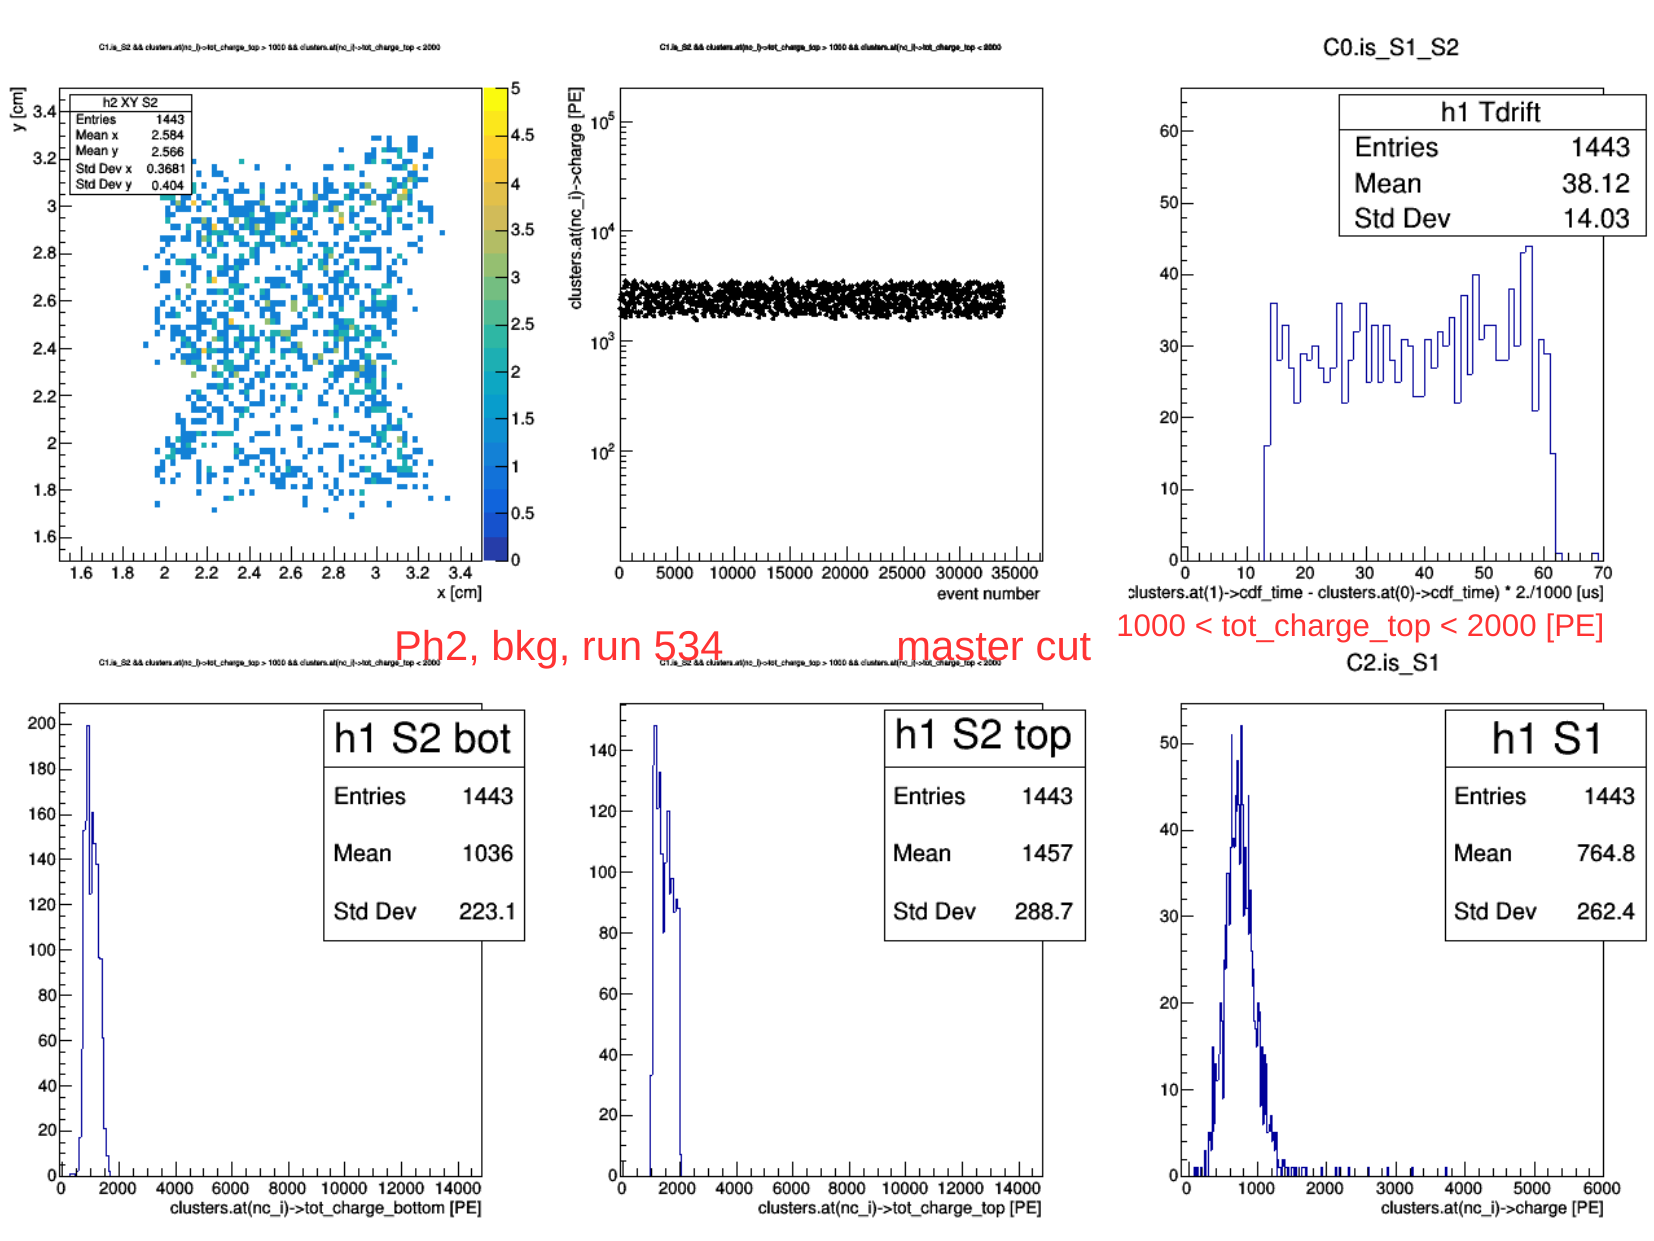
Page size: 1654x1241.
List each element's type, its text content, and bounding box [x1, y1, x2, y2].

text_box 1000 < tot_charge_top < 2000 [PE] [1079, 600, 1643, 736]
text_box Ph2, bkg, run 534 [218, 615, 653, 751]
picture [6, 23, 1654, 1224]
text_box master cut [653, 615, 1336, 751]
